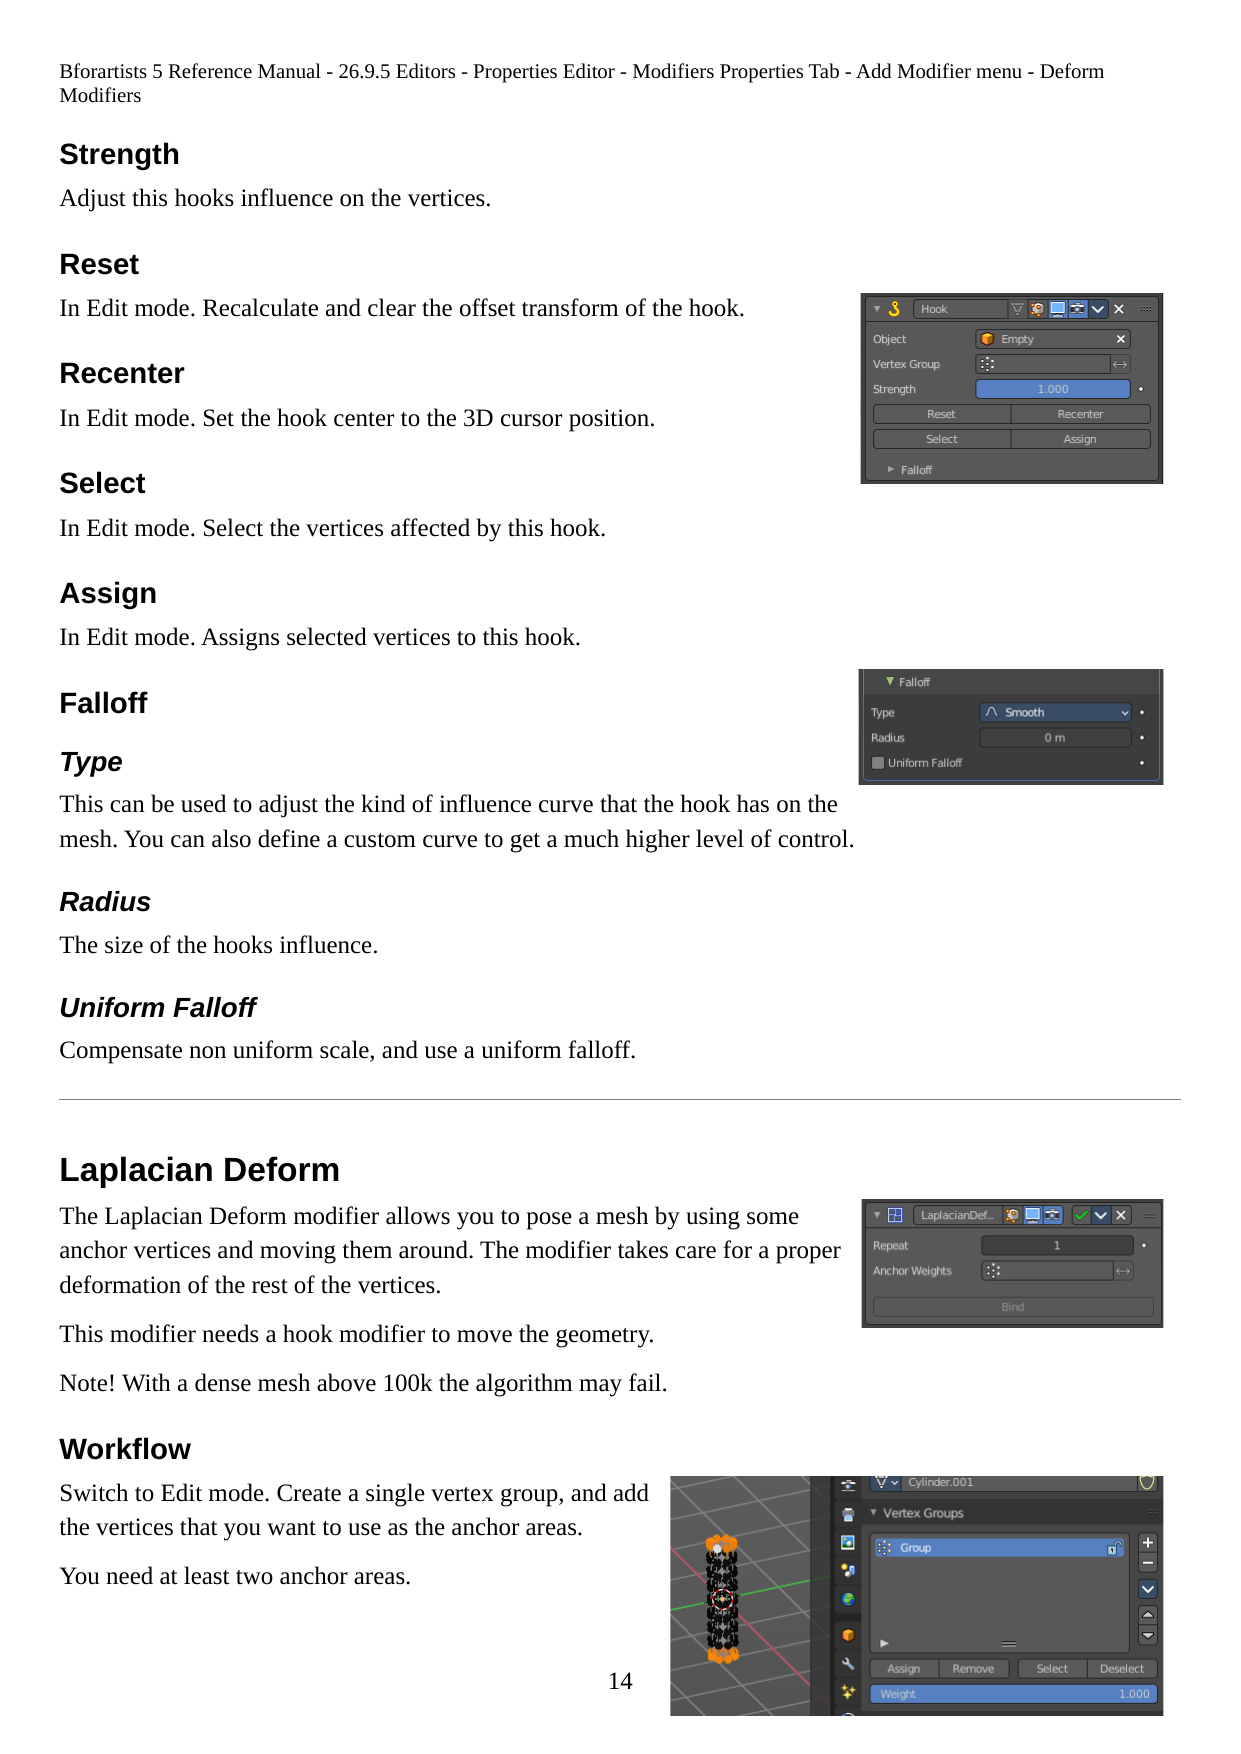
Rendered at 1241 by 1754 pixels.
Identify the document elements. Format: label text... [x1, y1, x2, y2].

text You need at least two anchor areas. [59, 1561, 670, 1590]
subtitle Reset [59, 247, 1181, 280]
subtitle Type [59, 745, 858, 777]
subtitle Recenter [59, 356, 860, 390]
picture [861, 1199, 1164, 1328]
text In Edit mode. Assigns selected vertices to this hook. [59, 622, 1181, 651]
text Switch to Edit mode. Create a single vertex group, and add the vertices that you want to use as the anchor areas. [59, 1478, 670, 1541]
text The size of the hooks influence. [59, 930, 1181, 958]
subtitle Falloff [59, 686, 858, 720]
text This modifier needs a hook modifier to move the geometry. [59, 1319, 1181, 1348]
text Note! With a dense mesh above 100k the algorithm may fail. [59, 1368, 1181, 1397]
subtitle Select [59, 466, 1181, 500]
text In Edit mode. Recalculate and clear the offset transform of the hook. [59, 293, 860, 322]
subtitle [1164, 745, 1181, 777]
subtitle Strength [59, 137, 1181, 170]
subtitle [1164, 686, 1181, 720]
text This can be used to adjust the kind of influence curve that the hook has on the mesh. You can also define a custom curve to get a much higher level of control. [59, 789, 1181, 852]
picture [858, 669, 1164, 785]
subtitle [1164, 356, 1181, 390]
text Compensate non uniform scale, and use a uniform falloff. [59, 1036, 1181, 1064]
subtitle Uniform Falloff [59, 991, 1181, 1023]
subtitle Laplacian Deform [59, 1150, 1181, 1188]
picture [860, 293, 1164, 484]
subtitle Workflow [59, 1432, 1181, 1465]
text In Edit mode. Set the hook center to the 3D cursor position. [59, 403, 860, 431]
subtitle Radius [59, 885, 1181, 917]
text Adjust this hooks influence on the vertices. [59, 183, 1181, 212]
text In Edit mode. Select the vertices affected by this hook. [59, 513, 1181, 541]
picture [670, 1476, 1164, 1716]
text The Laplacian Deform modifier allows you to pose a mesh by using some anchor vertices and moving them around. The modifier takes care for a proper deformation of the rest of the vertices. [59, 1201, 861, 1298]
subtitle Assign [59, 576, 1181, 610]
